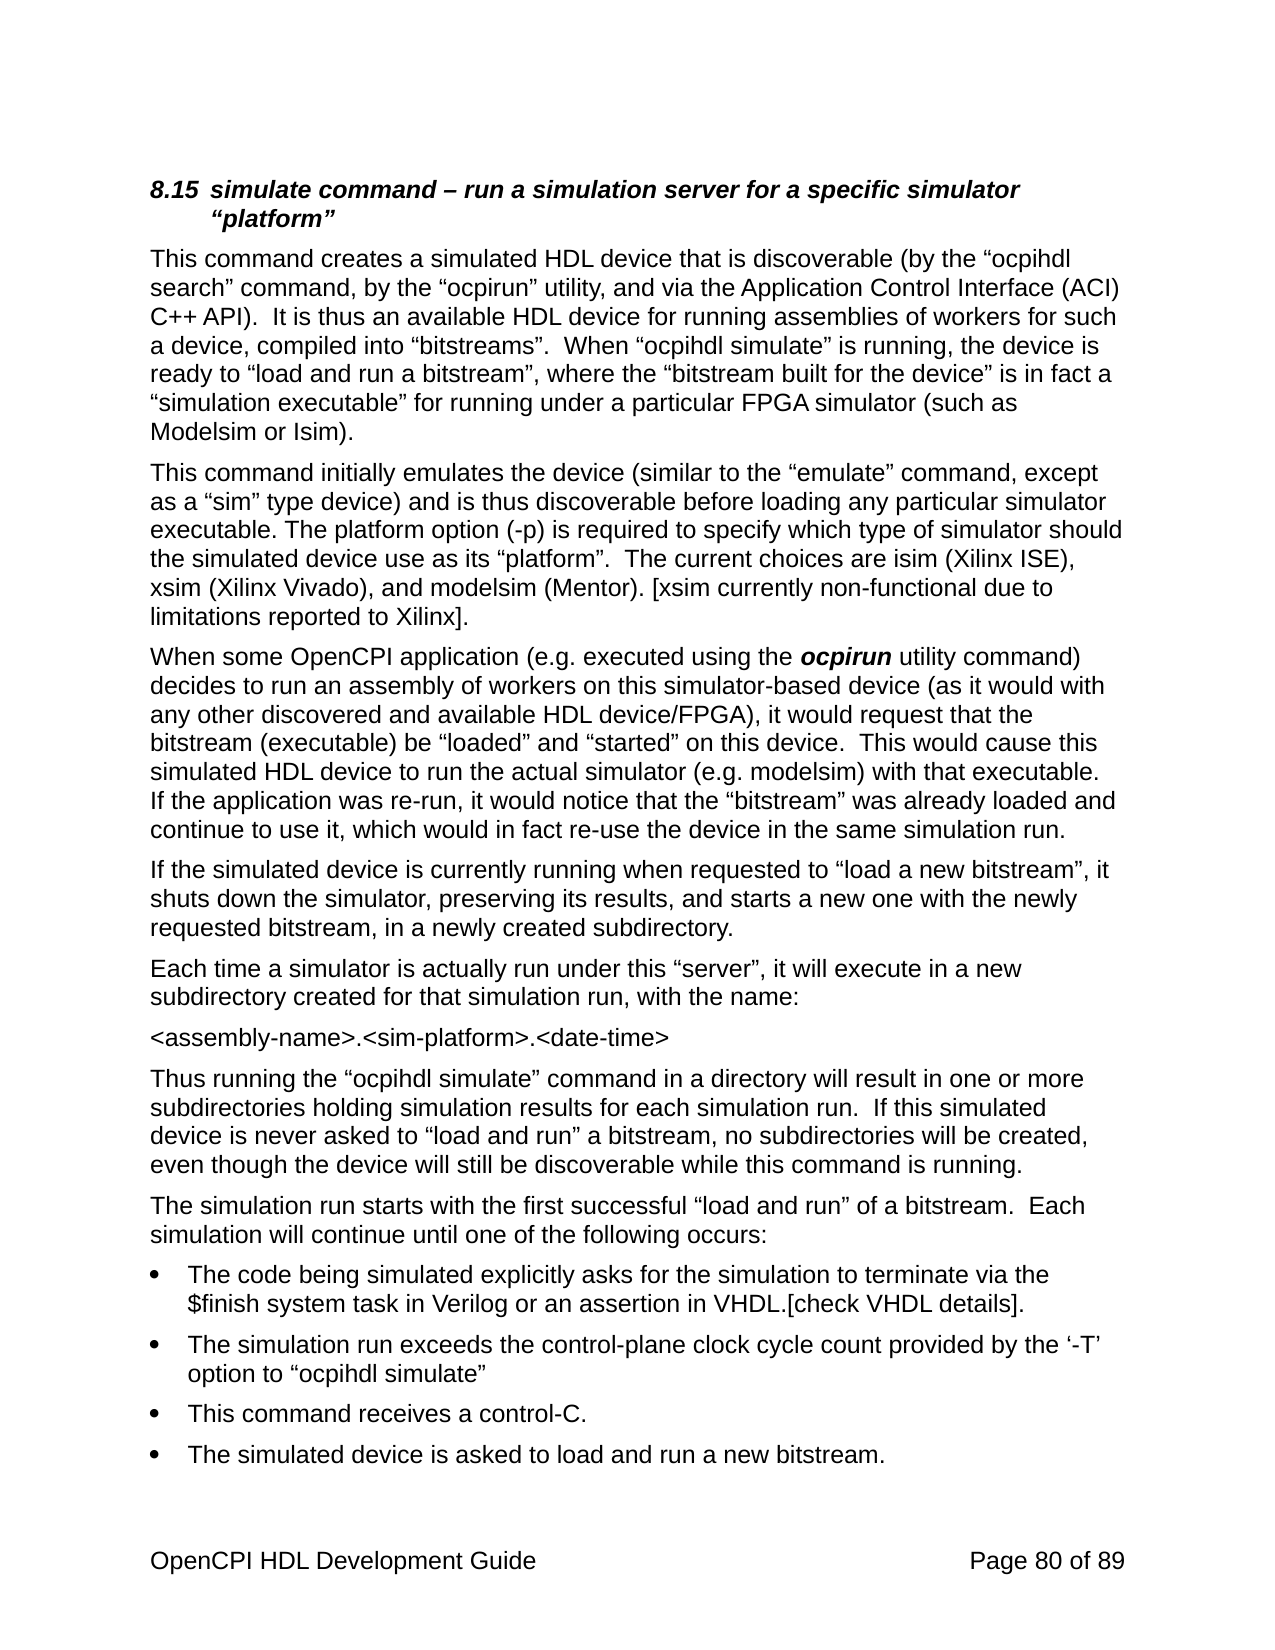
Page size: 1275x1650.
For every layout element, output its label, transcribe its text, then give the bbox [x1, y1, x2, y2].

text <assembly-name>.<sim-platform>.<date-time> [150, 1023, 1125, 1052]
text When some OpenCPI application (e.g. executed using the ocpirun utility command) decides to run an assembly of workers on this simulator-based device (as it would with any other discovered and available HDL device/FPGA), it would request that the bitstream (executable) be “loaded” and “started” on this device. This would cause this simulated HDL device to run the actual simulator (e.g. modelsim) with that executable. If the application was re-run, it would notice that the “bitstream” was already loaded and continue to use it, which would in fact re-use the device in the same simulation run. [150, 642, 1125, 843]
list This command receives a control-C. [150, 1399, 1125, 1428]
text This command creates a simulated HDL device that is discoverable (by the “ocpihdl search” command, by the “ocpirun” utility, and via the Application Control Interface (ACI) C++ API). It is thus an available HDL device for running assemblies of workers for such a device, compiled into “bitstreams”. When “ocpihdl simulate” is running, the device is ready to “load and run a bitstream”, where the “bitstream built for the device” is in fact a “simulation executable” for running under a particular FPGA simulator (such as Modelsim or Isim). [150, 244, 1125, 446]
list The simulation run exceeds the control-plane clock cycle count provided by the ‘-T’ option to “ocpihdl simulate” [150, 1330, 1125, 1387]
list The code being simulated explicitly asks for the simulation to terminate via the $finish system task in Verilog or an assertion in VHDL.[check VHDL details]. [150, 1260, 1125, 1318]
subtitle simulate command – run a simulation server for a specific simulator “platform” [150, 175, 1125, 232]
text This command initially emulates the device (similar to the “emulate” command, except as a “sim” type device) and is thus discoverable before loading any particular simulator executable. The platform option (-p) is required to specify which type of simulator should the simulated device use as its “platform”. The current choices are isim (Xilinx ISE), xsim (Xilinx Vivado), and modelsim (Mentor). [xsim currently non-functional due to limitations reported to Xilinx]. [150, 458, 1125, 630]
list The simulated device is asked to load and run a new bitstream. [150, 1440, 1125, 1469]
text Each time a simulator is actually run under this “server”, it will execute in a new subdirectory created for that simulation run, with the name: [150, 954, 1125, 1011]
text Thus running the “ocpihdl simulate” command in a directory will result in one or more subdirectories holding simulation results for each simulation run. If this simulated device is never asked to “load and run” a bitstream, no subdirectories will be created, even though the device will still be discoverable while this command is running. [150, 1064, 1125, 1179]
text The simulation run starts with the first successful “load and run” of a bitstream. Each simulation will continue until one of the following occurs: [150, 1191, 1125, 1248]
text If the simulated device is currently running when requested to “load a new bitstream”, it shuts down the simulator, preserving its results, and starts a new one with the newly requested bitstream, in a newly created subdirectory. [150, 855, 1125, 942]
